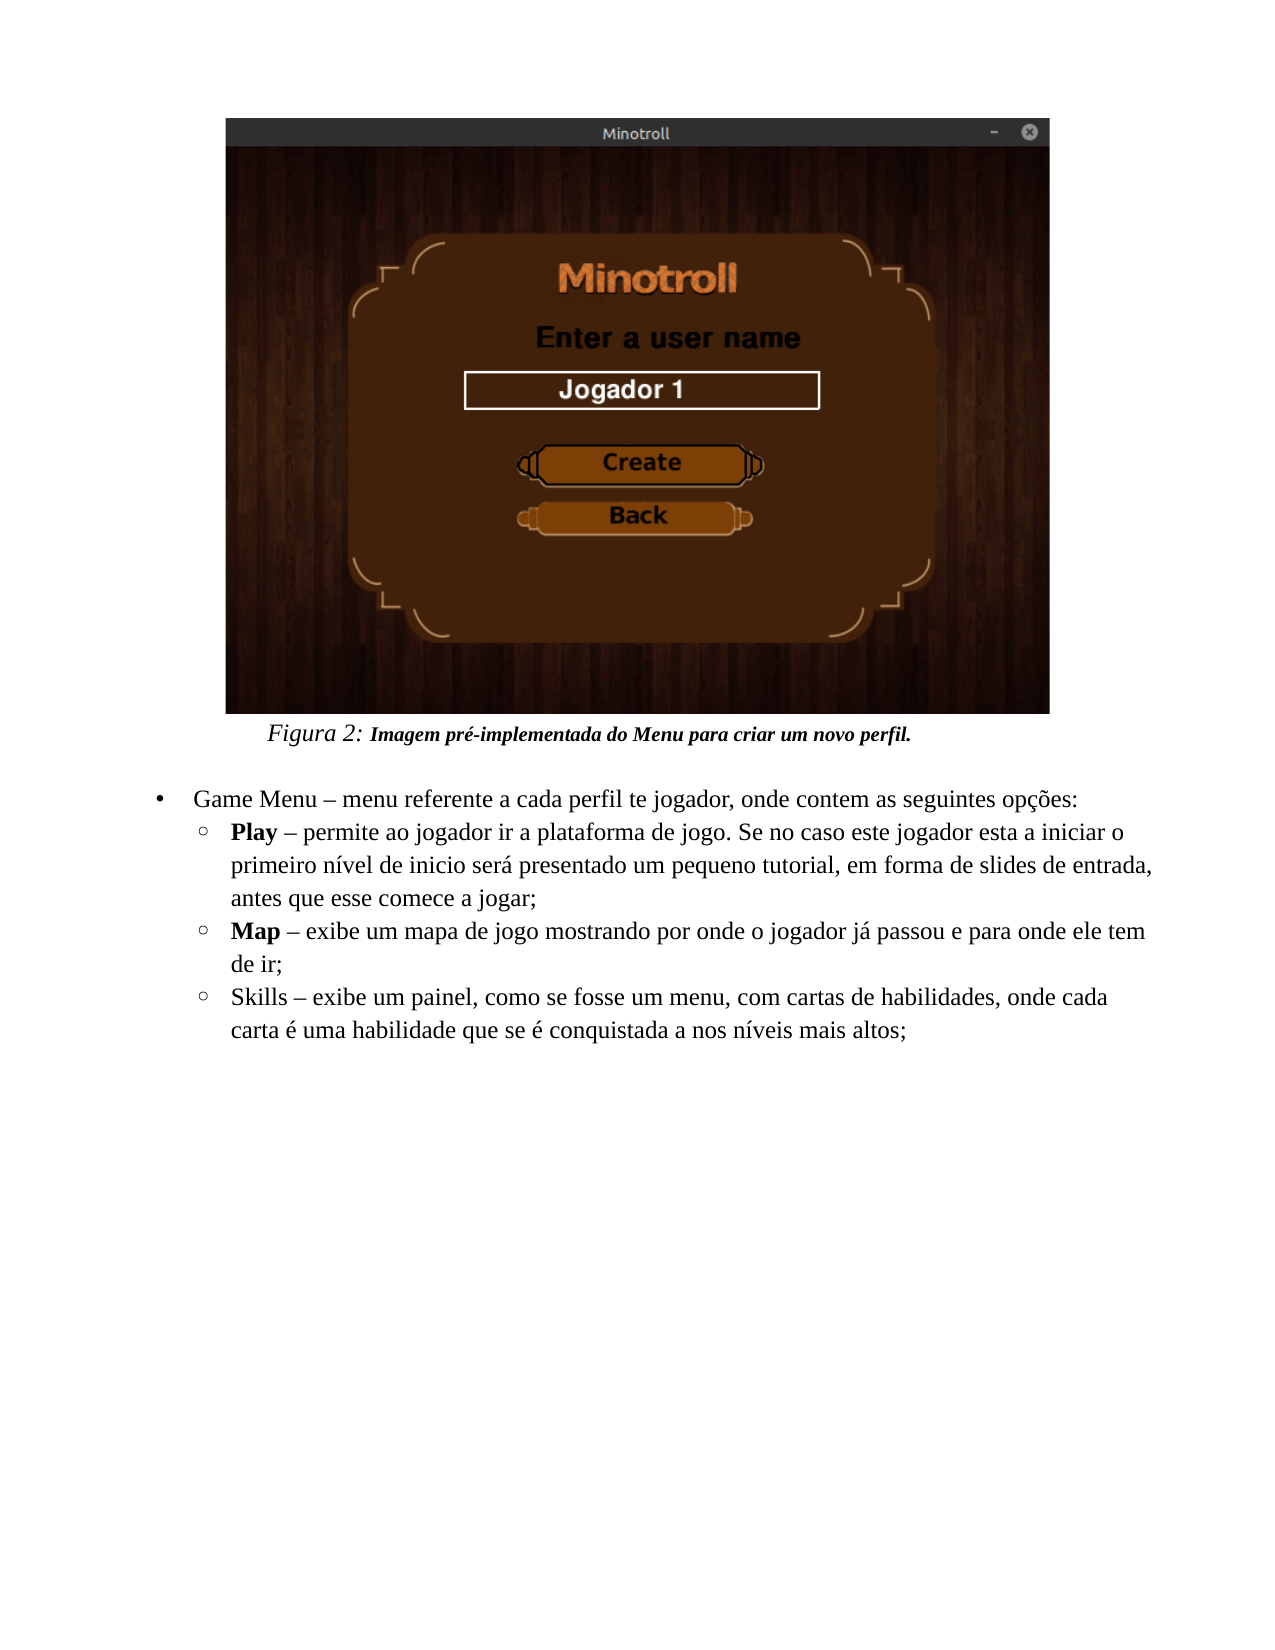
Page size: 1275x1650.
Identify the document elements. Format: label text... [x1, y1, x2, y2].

list Skills – exibe um painel, como se fosse um menu, com cartas de habilidades, onde cada carta é uma habilidade que se é conquistada a nos níveis mais altos; [193, 982, 1157, 1044]
text Figura 2: Imagem pré-implementada do Menu para criar um novo perfil. [118, 714, 1157, 747]
list Map – exibe um mapa de jogo mostrando por onde o jogador já passou e para onde ele tem de ir; [193, 916, 1157, 978]
list Play – permite ao jogador ir a plataforma de jogo. Se no caso este jogador esta a iniciar o primeiro nível de inicio será presentado um pequeno tutorial, em forma de slides de entrada, antes que esse comece a jogar; [193, 817, 1157, 912]
list Game Menu – menu referente a cada perfil te jogador, onde contem as seguintes opções: [156, 784, 1157, 813]
picture [225, 118, 1050, 714]
